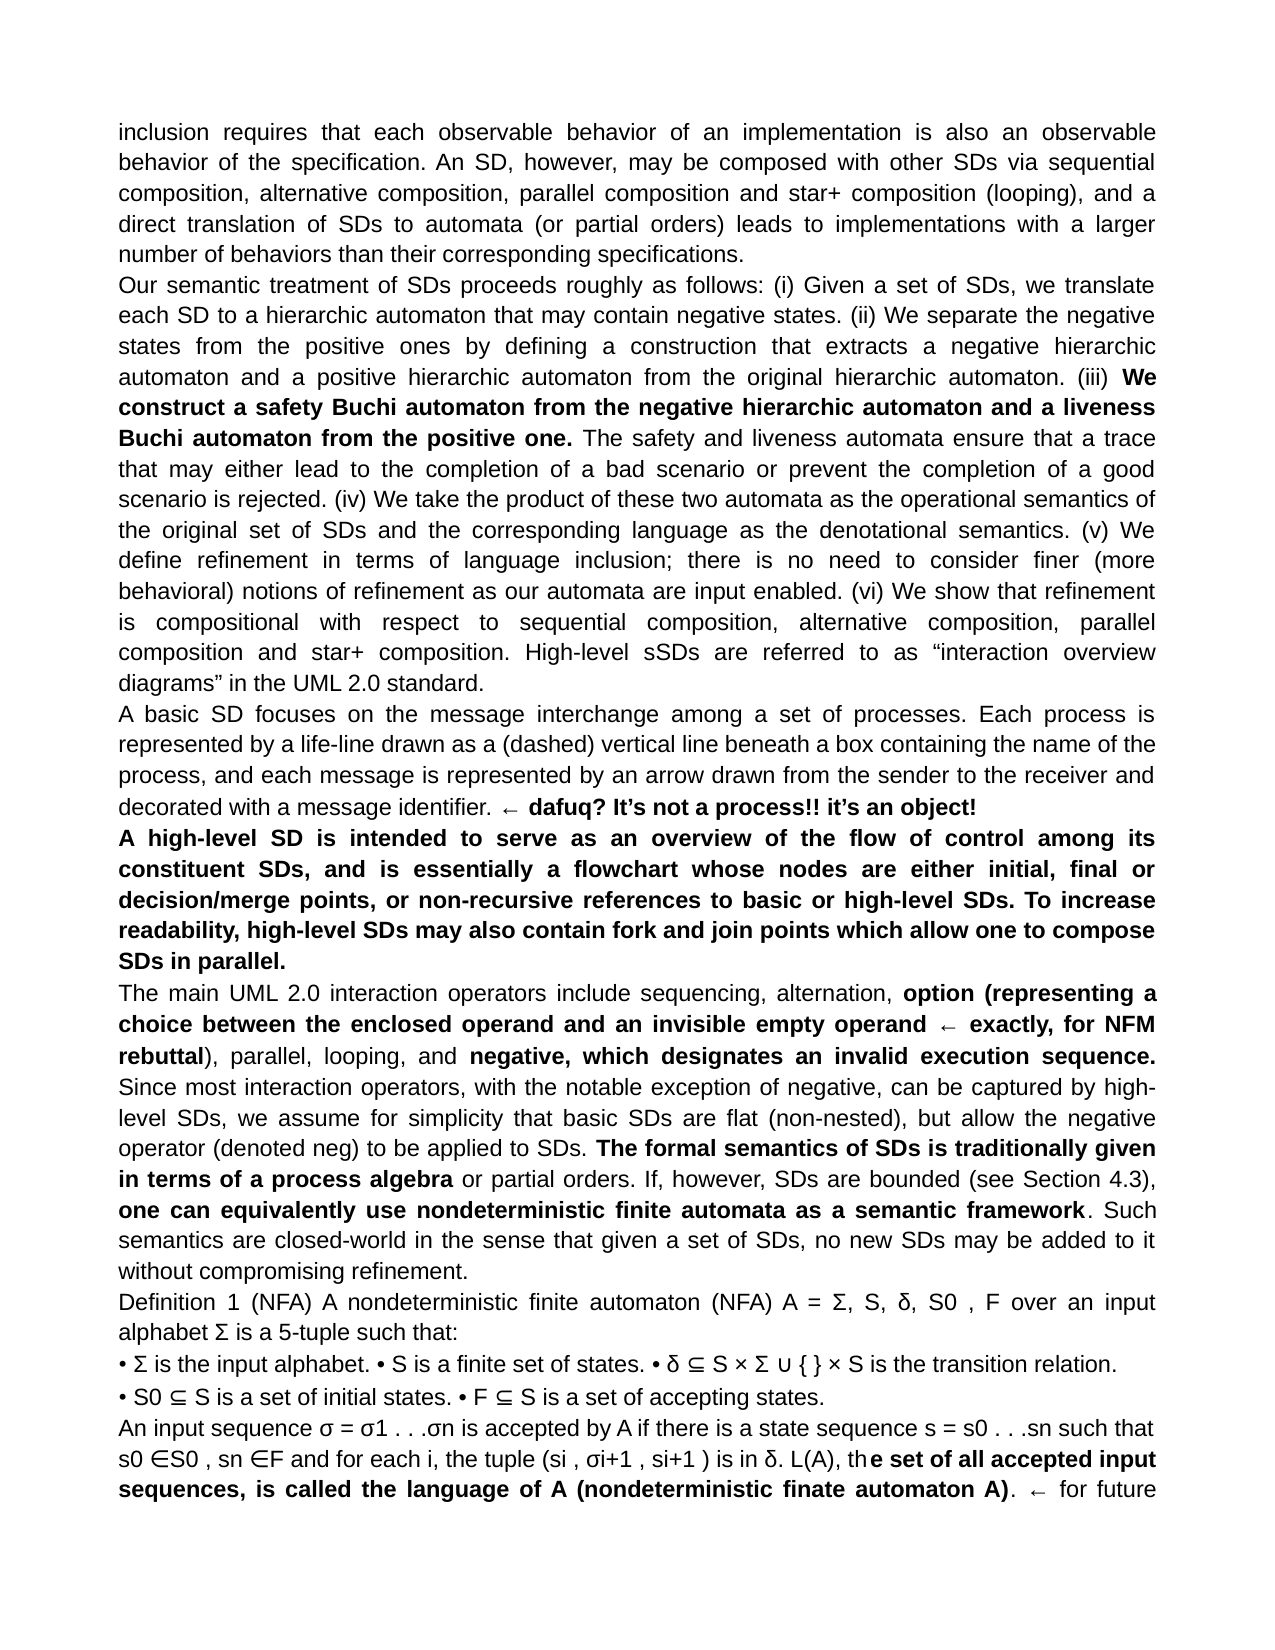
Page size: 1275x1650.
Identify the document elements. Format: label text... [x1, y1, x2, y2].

text Definition 1 (NFA) A nondeterministic finite automaton (NFA) A = Σ, S, δ, S0 , F over an input alphabet Σ is a 5-tuple such that: [118, 1288, 1157, 1345]
text A basic SD focuses on the message interchange among a set of processes. Each process is represented by a life-line drawn as a (dashed) vertical line beneath a box containing the name of the process, and each message is represented by an arrow drawn from the sender to the receiver and decorated with a message identifier. ← dafuq? It’s not a process!! it’s an object! [118, 700, 1157, 821]
text Our semantic treatment of SDs proceeds roughly as follows: (i) Given a set of SDs, we translate each SD to a hierarchic automaton that may contain negative states. (ii) We separate the negative states from the positive ones by defining a construction that extracts a negative hierarchic automaton and a positive hierarchic automaton from the original hierarchic automaton. (iii) We construct a safety Buchi automaton from the negative hierarchic automaton and a liveness Buchi automaton from the positive one. The safety and liveness automata ensure that a trace that may either lead to the completion of a bad scenario or prevent the completion of a good scenario is rejected. (iv) We take the product of these two automata as the operational semantics of the original set of SDs and the corresponding language as the denotational semantics. (v) We define refinement in terms of language inclusion; there is no need to consider finer (more behavioral) notions of refinement as our automata are input enabled. (vi) We show that refinement is compositional with respect to sequential composition, alternative composition, parallel composition and star+ composition. High-level sSDs are referred to as “interaction overview diagrams” in the UML 2.0 standard. [118, 271, 1157, 696]
text A high-level SD is intended to serve as an overview of the flow of control among its constituent SDs, and is essentially a flowchart whose nodes are either initial, final or decision/merge points, or non-recursive references to basic or high-level SDs. To increase readability, high-level SDs may also contain fork and join points which allow one to compose SDs in parallel. [118, 825, 1157, 974]
text • S0 ⊆ S is a set of initial states. • F ⊆ S is a set of accepting states. [118, 1382, 1157, 1411]
text • Σ is the input alphabet. • S is a finite set of states. • δ ⊆ S × Σ ∪ { } × S is the transition relation. [118, 1349, 1157, 1378]
text An input sequence σ = σ1 . . .σn is accepted by A if there is a state sequence s = s0 . . .sn such that s0 ∈S0 , sn ∈F and for each i, the tuple (si , σi+1 , si+1 ) is in δ. L(A), the set of all accepted input sequences, is called the language of A (nondeterministic finate automaton A). ← for future [118, 1414, 1157, 1503]
text The main UML 2.0 interaction operators include sequencing, alternation, option (representing a choice between the enclosed operand and an invisible empty operand ← exactly, for NFM rebuttal), parallel, looping, and negative, which designates an invalid execution sequence. Since most interaction operators, with the notable exception of negative, can be captured by high-level SDs, we assume for simplicity that basic SDs are flat (non-nested), but allow the negative operator (denoted neg) to be applied to SDs. The formal semantics of SDs is traditionally given in terms of a process algebra or partial orders. If, however, SDs are bounded (see Section 4.3), one can equivalently use nondeterministic finite automata as a semantic framework. Such semantics are closed-world in the sense that given a set of SDs, no new SDs may be added to it without compromising refinement. [118, 978, 1157, 1284]
text inclusion requires that each observable behavior of an implementation is also an observable behavior of the specification. An SD, however, may be composed with other SDs via sequential composition, alternative composition, parallel composition and star+ composition (looping), and a direct translation of SDs to automata (or partial orders) leads to implementations with a larger number of behaviors than their corresponding specifications. [118, 118, 1157, 267]
